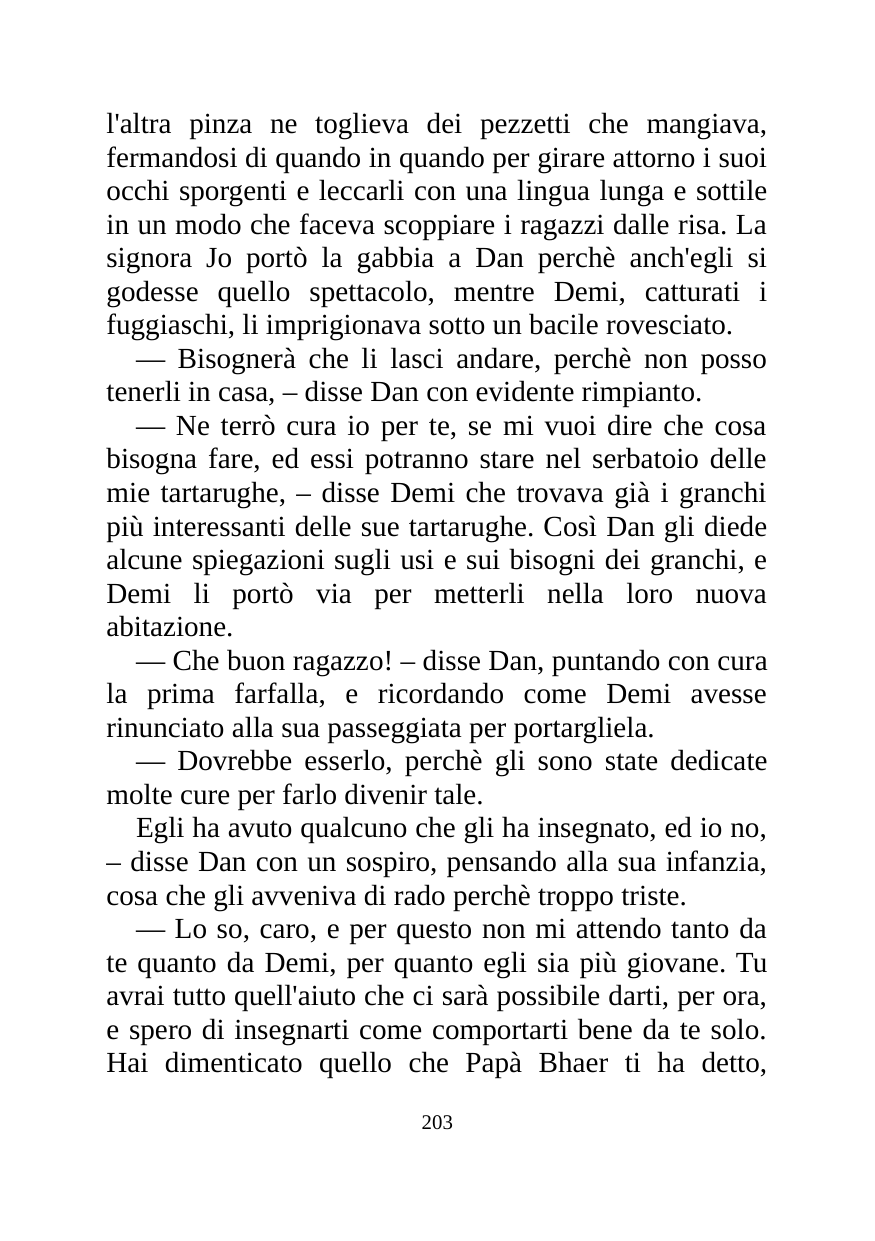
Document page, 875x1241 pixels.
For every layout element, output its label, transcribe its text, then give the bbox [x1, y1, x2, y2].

text — Che buon ragazzo! – disse Dan, puntando con cura la prima farfalla, e ricordando come Demi avesse rinunciato alla sua passeggiata per portargliela. [106, 643, 768, 743]
text — Dovrebbe esserlo, perchè gli sono state dedicate molte cure per farlo divenir tale. [106, 743, 768, 811]
text Egli ha avuto qualcuno che gli ha insegnato, ed io no, – disse Dan con un sospiro, pensando alla sua infanzia, cosa che gli avveniva di rado perchè troppo triste. [106, 811, 768, 911]
text l'altra pinza ne toglieva dei pezzetti che mangiava, fermandosi di quando in quando per girare attorno i suoi occhi sporgenti e leccarli con una lingua lunga e sottile in un modo che faceva scoppiare i ragazzi dalle risa. La signora Jo portò la gabbia a Dan perchè anch'egli si godesse quello spettacolo, mentre Demi, catturati i fuggiaschi, li imprigionava sotto un bacile rovesciato. [106, 106, 768, 341]
text — Bisognerà che li lasci andare, perchè non posso tenerli in casa, – disse Dan con evidente rimpianto. [106, 341, 768, 408]
text — Lo so, caro, e per questo non mi attendo tanto da te quanto da Demi, per quanto egli sia più giovane. Tu avrai tutto quell'aiuto che ci sarà possibile darti, per ora, e spero di insegnarti come comportarti bene da te solo. Hai dimenticato quello che Papà Bhaer ti ha detto, [106, 911, 768, 1079]
text — Ne terrò cura io per te, se mi vuoi dire che cosa bisogna fare, ed essi potranno stare nel serbatoio delle mie tartarughe, – disse Demi che trovava già i granchi più interessanti delle sue tartarughe. Così Dan gli diede alcune spiegazioni sugli usi e sui bisogni dei granchi, e Demi li portò via per metterli nella loro nuova abitazione. [106, 408, 768, 643]
